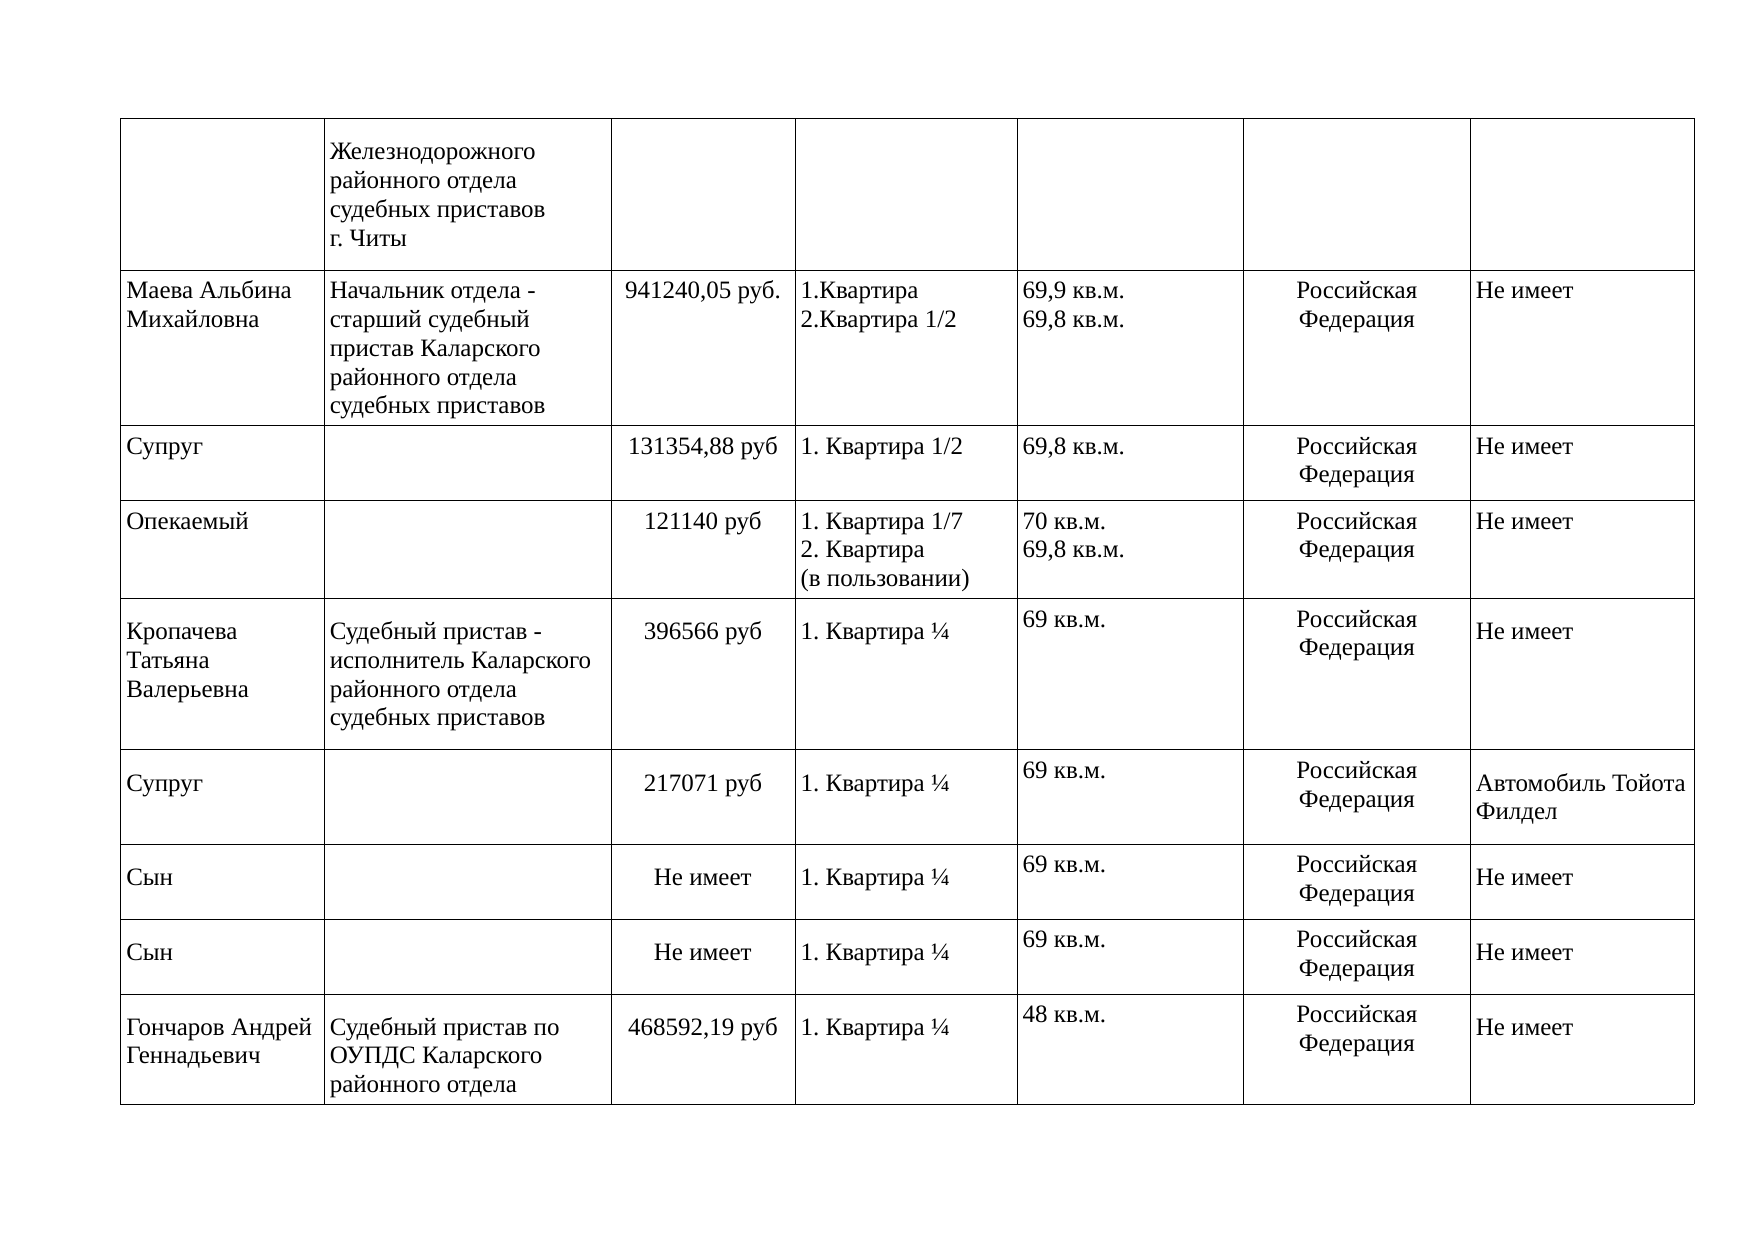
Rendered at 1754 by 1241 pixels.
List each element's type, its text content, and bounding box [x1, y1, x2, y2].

table_cell 1. Квартира ¼ [796, 599, 1017, 749]
table_cell Опекаемый [121, 501, 324, 598]
table_cell Не имеет [612, 920, 795, 993]
table_cell [121, 119, 324, 270]
table_cell 69,9 кв.м. 69,8 кв.м. [1018, 271, 1243, 425]
table_cell 48 кв.м. [1018, 995, 1243, 1104]
table_cell [325, 750, 611, 843]
table_cell [325, 426, 611, 500]
table_cell Не имеет [1471, 426, 1694, 500]
table_cell [612, 119, 795, 270]
table_cell 1. Квартира ¼ [796, 920, 1017, 993]
table_cell 1. Квартира 1/2 [796, 426, 1017, 500]
table_cell Супруг [121, 426, 324, 500]
table_cell [1244, 119, 1470, 270]
table_cell 121140 руб [612, 501, 795, 598]
table_cell 217071 руб [612, 750, 795, 843]
table_cell Не имеет [1471, 501, 1694, 598]
table_cell Сын [121, 920, 324, 993]
table_cell 1. Квартира 1/7 2. Квартира (в пользовании) [796, 501, 1017, 598]
table_cell Начальник отдела - старший судебный пристав Каларского районного отдела судебных приставов [325, 271, 611, 425]
table_cell 69 кв.м. [1018, 845, 1243, 918]
table_cell Российская Федерация [1244, 501, 1470, 598]
table_cell 69 кв.м. [1018, 920, 1243, 993]
table_cell Гончаров Андрей Геннадьевич [121, 995, 324, 1104]
table_cell [1471, 119, 1694, 270]
table_cell Российская Федерация [1244, 599, 1470, 749]
table_cell 1.Квартира 2.Квартира 1/2 [796, 271, 1017, 425]
table_cell [796, 119, 1017, 270]
table_cell Не имеет [1471, 271, 1694, 425]
table_cell Не имеет [1471, 599, 1694, 749]
table_cell Российская Федерация [1244, 271, 1470, 425]
table_cell Сын [121, 845, 324, 918]
table_cell Автомобиль Тойота Филдел [1471, 750, 1694, 843]
table_cell 69,8 кв.м. [1018, 426, 1243, 500]
table_cell Не имеет [1471, 845, 1694, 918]
table_cell Российская Федерация [1244, 920, 1470, 993]
table_cell 1. Квартира ¼ [796, 750, 1017, 843]
table_cell Судебный пристав - исполнитель Каларского районного отдела судебных приставов [325, 599, 611, 749]
table_cell Не имеет [612, 845, 795, 918]
table_cell Российская Федерация [1244, 426, 1470, 500]
table_cell 941240,05 руб. [612, 271, 795, 425]
table_cell 1. Квартира ¼ [796, 995, 1017, 1104]
table_cell Судебный пристав по ОУПДС Каларского районного отдела [325, 995, 611, 1104]
table_cell Российская Федерация [1244, 750, 1470, 843]
table_cell Супруг [121, 750, 324, 843]
table_cell Кропачева Татьяна Валерьевна [121, 599, 324, 749]
table_cell 468592,19 руб [612, 995, 795, 1104]
table_cell 1. Квартира ¼ [796, 845, 1017, 918]
table_cell [1018, 119, 1243, 270]
table_cell 70 кв.м. 69,8 кв.м. [1018, 501, 1243, 598]
table_cell Российская Федерация [1244, 995, 1470, 1104]
table_cell Железнодорожного районного отдела судебных приставов г. Читы [325, 119, 611, 270]
table_cell [325, 920, 611, 993]
table_cell [325, 501, 611, 598]
table_cell Не имеет [1471, 995, 1694, 1104]
table_cell 69 кв.м. [1018, 599, 1243, 749]
table_cell 69 кв.м. [1018, 750, 1243, 843]
table_cell [325, 845, 611, 918]
table_cell Российская Федерация [1244, 845, 1470, 918]
table_cell 396566 руб [612, 599, 795, 749]
table_cell Маева Альбина Михайловна [121, 271, 324, 425]
table_cell 131354,88 руб [612, 426, 795, 500]
table_cell Не имеет [1471, 920, 1694, 993]
